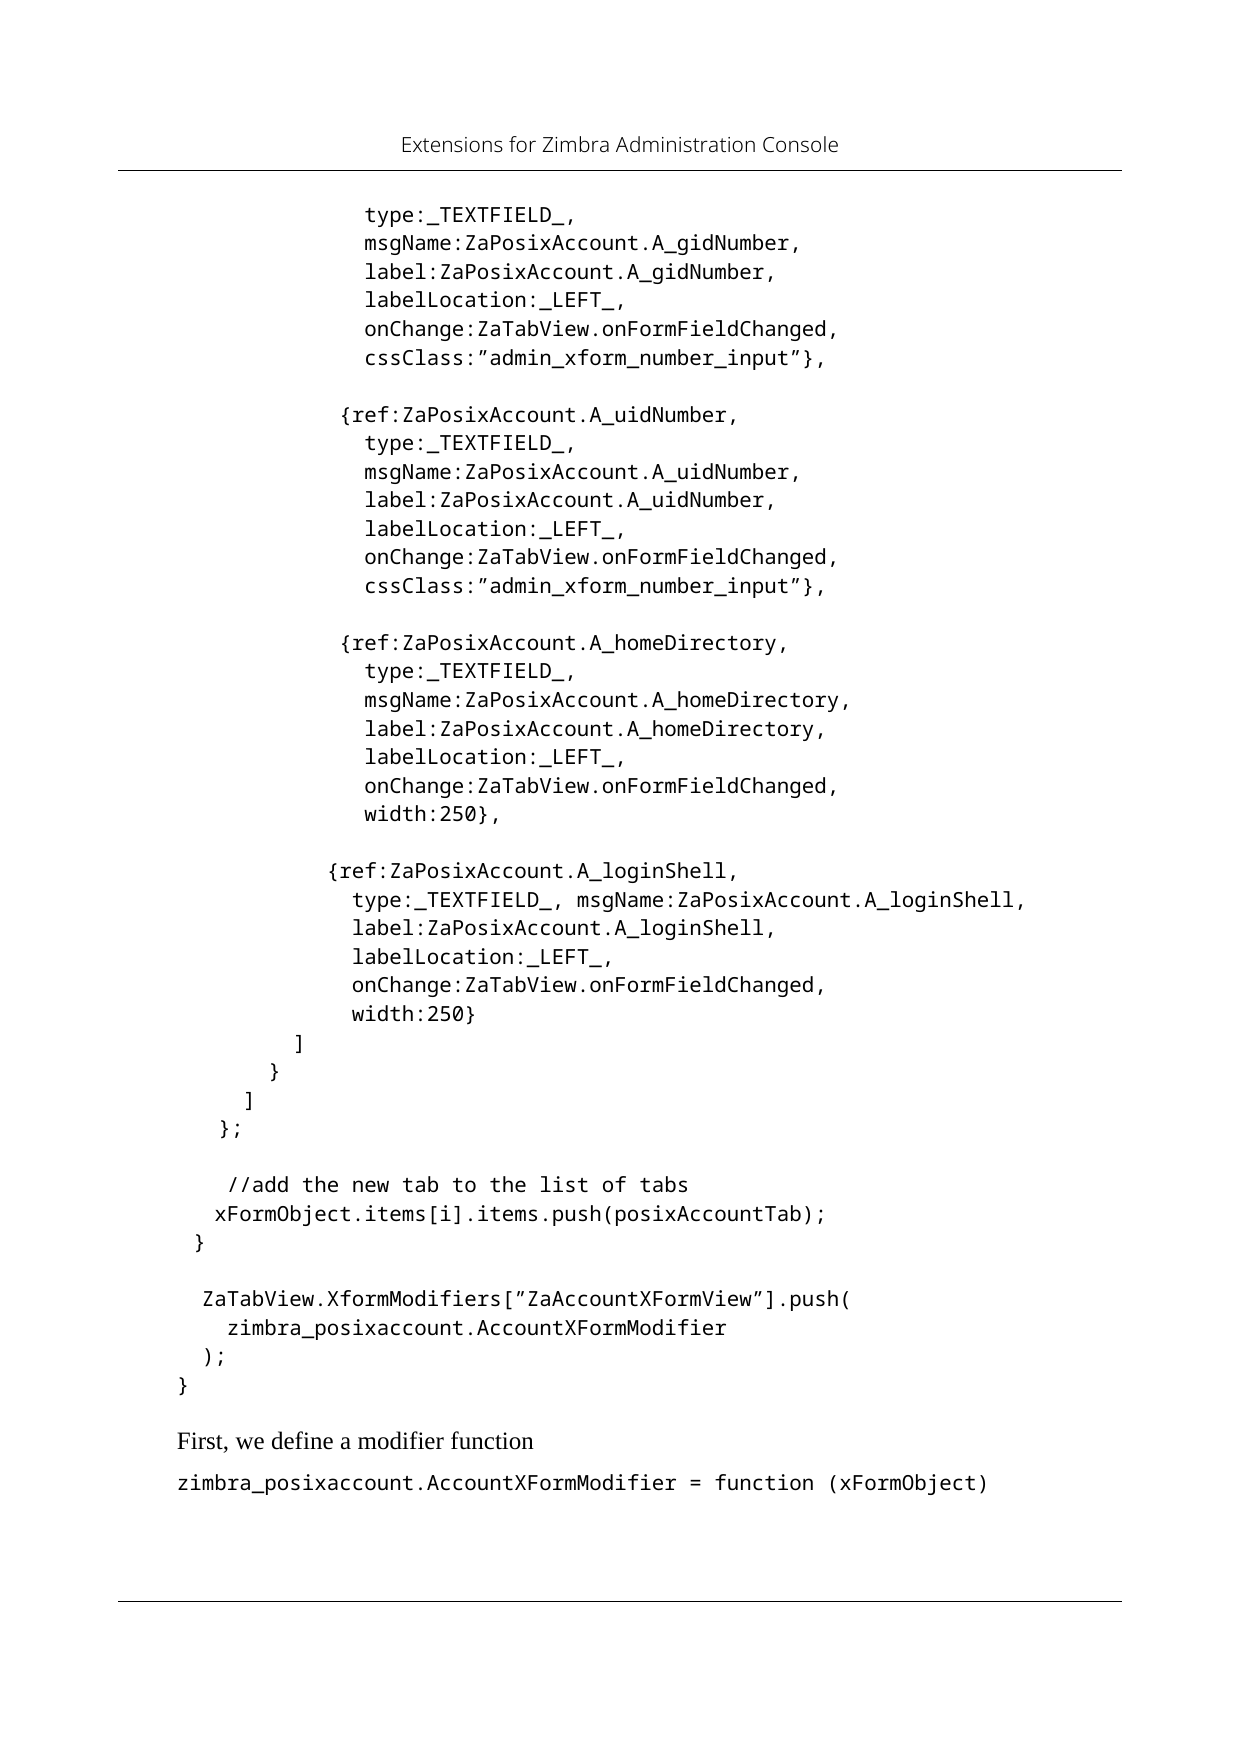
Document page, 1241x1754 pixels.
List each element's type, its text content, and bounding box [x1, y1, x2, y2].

text label:ZaPosixAccount.A_homeDirectory, [177, 713, 1122, 742]
text onChange:ZaTabView.onFormFieldChanged, [177, 314, 1122, 342]
text label:ZaPosixAccount.A_loginShell, [177, 913, 1122, 942]
text onChange:ZaTabView.onFormFieldChanged, [177, 771, 1122, 799]
text ); [177, 1341, 1122, 1370]
text type:_TEXTFIELD_, [177, 200, 1122, 228]
text zimbra_posixaccount.AccountXFormModifier = function (xFormObject) [177, 1468, 1122, 1496]
text ] [118, 1027, 1122, 1056]
text labelLocation:_LEFT_, [177, 942, 1122, 970]
text zimbra_posixaccount.AccountXFormModifier [177, 1313, 1122, 1341]
text label:ZaPosixAccount.A_gidNumber, [177, 257, 1122, 285]
text cssClass:”admin_xform_number_input”}, [177, 342, 1122, 371]
text onChange:ZaTabView.onFormFieldChanged, [177, 542, 1122, 571]
text msgName:ZaPosixAccount.A_homeDirectory, [177, 685, 1122, 713]
text First, we define a modifier function [177, 1427, 1122, 1455]
text type:_TEXTFIELD_, [177, 428, 1122, 457]
text labelLocation:_LEFT_, [177, 742, 1122, 771]
text msgName:ZaPosixAccount.A_uidNumber, [177, 457, 1122, 485]
text type:_TEXTFIELD_, msgName:ZaPosixAccount.A_loginShell, [177, 885, 1122, 913]
text xFormObject.items[i].items.push(posixAccountTab); [177, 1199, 1122, 1227]
text width:250}, [177, 799, 1122, 828]
text cssClass:”admin_xform_number_input”}, [177, 571, 1122, 599]
text width:250} [177, 999, 1122, 1027]
text {ref:ZaPosixAccount.A_uidNumber, [177, 399, 1122, 428]
text labelLocation:_LEFT_, [177, 514, 1122, 542]
text msgName:ZaPosixAccount.A_gidNumber, [177, 228, 1122, 257]
text {ref:ZaPosixAccount.A_homeDirectory, [177, 628, 1122, 656]
text labelLocation:_LEFT_, [177, 285, 1122, 314]
text label:ZaPosixAccount.A_uidNumber, [177, 485, 1122, 514]
text } [177, 1370, 1122, 1398]
text //add the new tab to the list of tabs [177, 1170, 1122, 1199]
text onChange:ZaTabView.onFormFieldChanged, [177, 970, 1122, 999]
text ] [118, 1084, 1122, 1113]
text } [118, 1056, 1122, 1084]
text type:_TEXTFIELD_, [177, 656, 1122, 685]
text } [118, 1227, 1122, 1256]
text }; [118, 1113, 1122, 1142]
text ZaTabView.XformModifiers[”ZaAccountXFormView”].push( [177, 1284, 1122, 1313]
text {ref:ZaPosixAccount.A_loginShell, [177, 856, 1122, 885]
